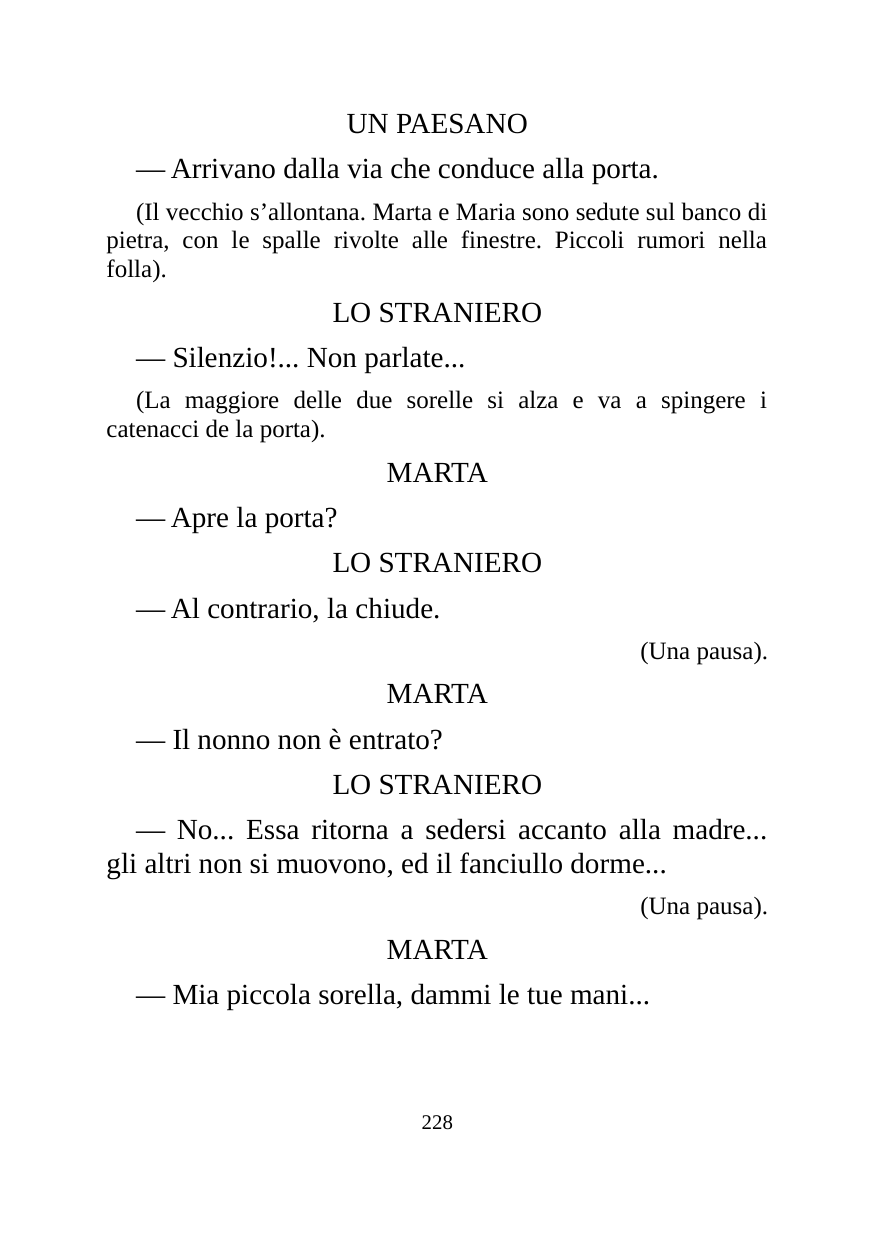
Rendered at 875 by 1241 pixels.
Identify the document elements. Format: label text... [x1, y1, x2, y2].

text — Mia piccola sorella, dammi le tue mani... [106, 977, 768, 1011]
text LO STRANIERO [106, 767, 768, 801]
text — Al contrario, la chiude. [106, 591, 768, 624]
text — Silenzio!... Non parlate... [106, 340, 768, 374]
text (La maggiore delle due sorelle si alza e va a spingere i catenacci de la porta). [106, 386, 768, 443]
text UN PAESANO [106, 106, 768, 140]
text MARTA [106, 932, 768, 965]
text (Il vecchio s’allontana. Marta e Maria sono sedute sul banco di pietra, con le spalle rivolte alle finestre. Piccoli rumori nella folla). [106, 197, 768, 283]
text — Il nonno non è entrato? [106, 722, 768, 755]
text MARTA [106, 677, 768, 710]
text (Una pausa). [106, 636, 768, 665]
text — No... Essa ritorna a sedersi accanto alla madre... gli altri non si muovono, ed il fanciullo dorme... [106, 812, 768, 879]
text LO STRANIERO [106, 545, 768, 579]
text MARTA [106, 455, 768, 488]
text LO STRANIERO [106, 295, 768, 328]
text (Una pausa). [106, 891, 768, 920]
text — Arrivano dalla via che conduce alla porta. [106, 152, 768, 185]
text — Apre la porta? [106, 500, 768, 534]
